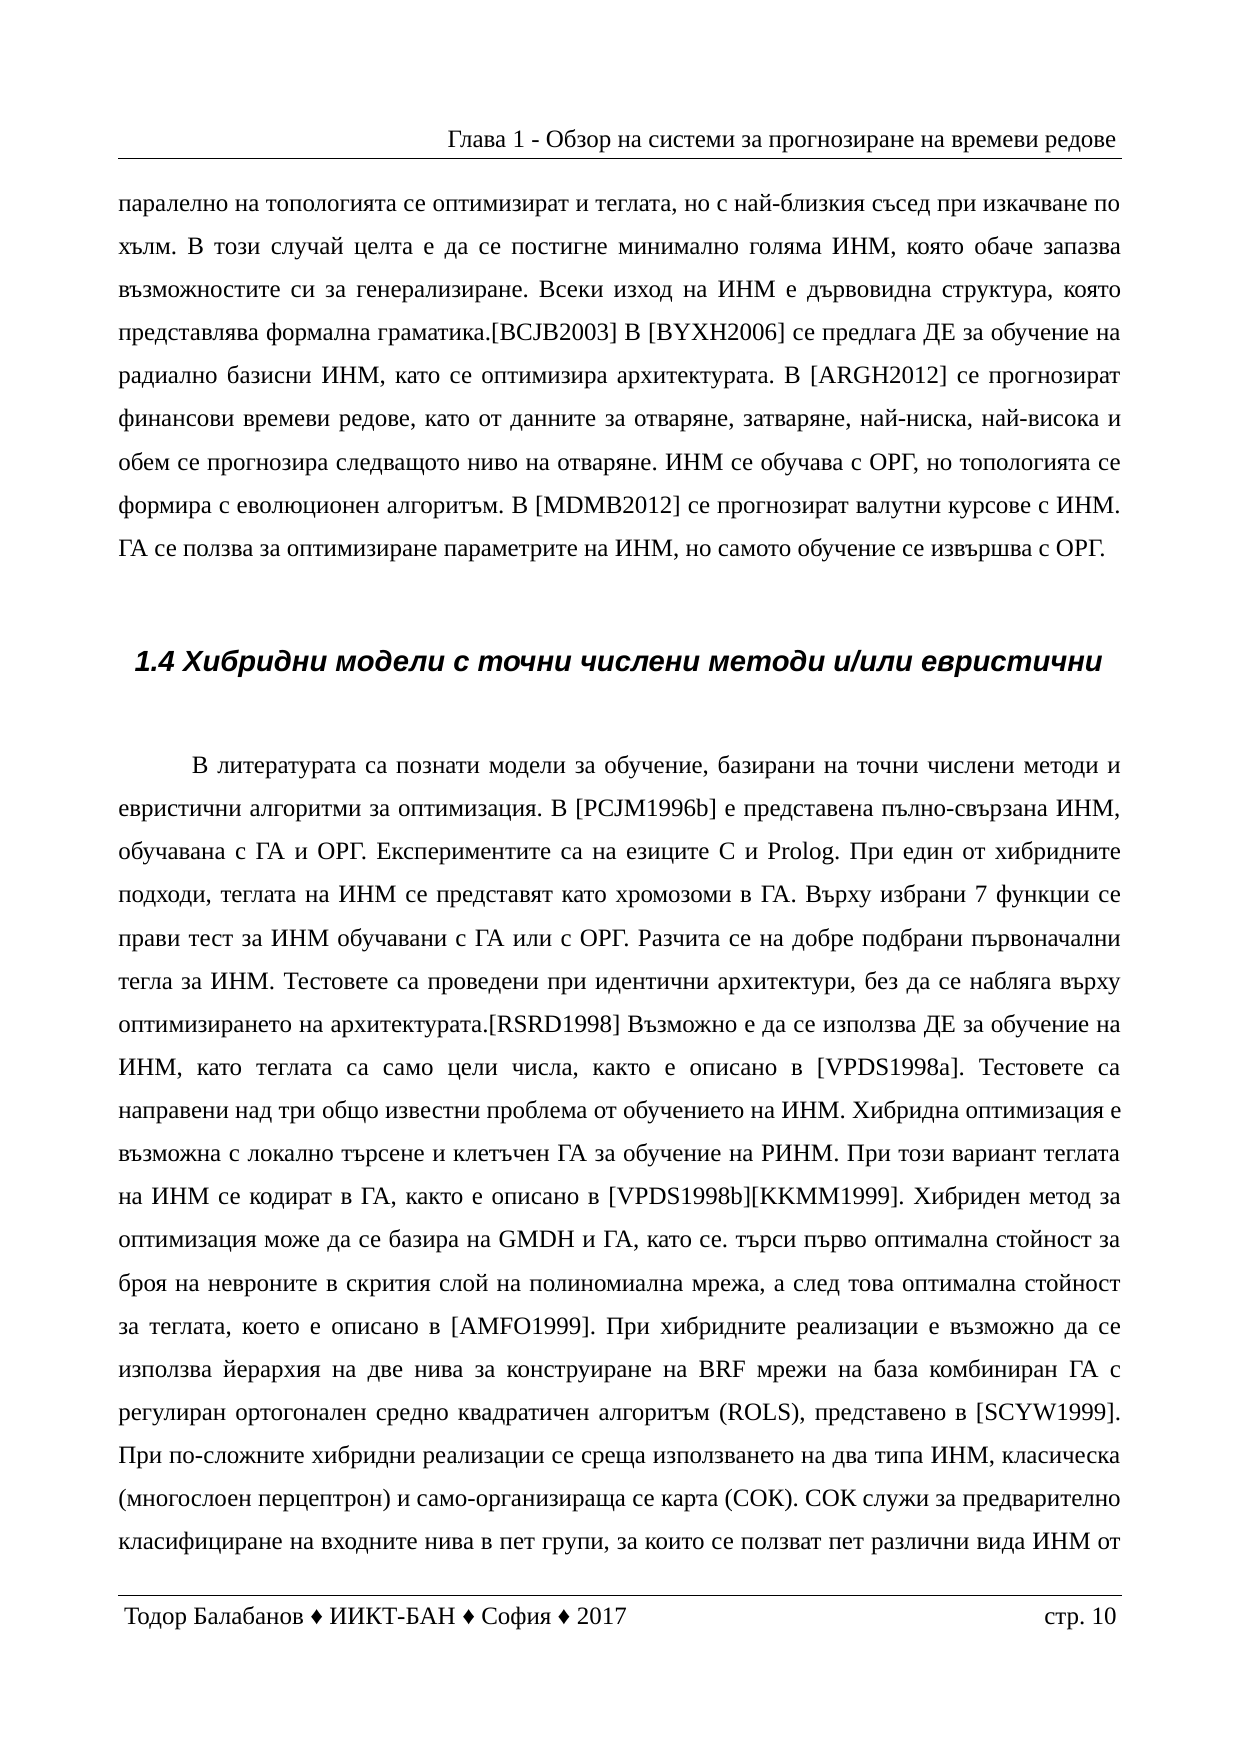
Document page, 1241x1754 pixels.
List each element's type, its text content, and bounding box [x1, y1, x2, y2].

text паралелно на топологията се оптимизират и теглата, но с най-близкия съсед при изкачване по хълм. В този случай целта е да се постигне минимално голяма ИНМ, която обаче запазва възможностите си за генерализиране. Всеки изход на ИНМ е дървовидна структура, която представлява формална граматика.[BCJB2003] В [BYXH2006] се предлага ДЕ за обучение на радиално базисни ИНМ, като се оптимизира архитектурата. В [ARGH2012] се прогнозират финансови времеви редове, като от данните за отваряне, затваряне, най-ниска, най-висока и обем се прогнозира следващото ниво на отваряне. ИНМ се обучава с ОРГ, но топологията се формира с еволюционен алгоритъм. В [MDMB2012] се прогнозират валутни курсове с ИНМ. ГА се ползва за оптимизиране параметрите на ИНМ, но самото обучение се извършва с ОРГ. [118, 188, 1122, 562]
text В литературата са познати модели за обучение, базирани на точни числени методи и евристични алгоритми за оптимизация. В [PCJM1996b] е представена пълно-свързана ИНМ, обучавана с ГА и ОРГ. Експериментите са на езиците С и Prolog. При един от хибридните подходи, теглата на ИНМ се представят като хромозоми в ГА. Върху избрани 7 функции се прави тест за ИНМ обучавани с ГА или с ОРГ. Разчита се на добре подбрани първоначални тегла за ИНМ. Тестовете са проведени при идентични архитектури, без да се набляга върху оптимизирането на архитектурата.[RSRD1998] Възможно е да се използва ДЕ за обучение на ИНМ, като теглата са само цели числа, както е описано в [VPDS1998a]. Тестовете са направени над три общо известни проблема от обучението на ИНМ. Хибридна оптимизация е възможна с локално търсене и клетъчен ГА за обучение на РИНМ. При този вариант теглата на ИНМ се кодират в ГА, както е описано в [VPDS1998b][KKMM1999]. Хибриден метод за оптимизация може да се базира на GMDH и ГА, като се. търси първо оптимална стойност за броя на невроните в скрития слой на полиномиална мрежа, а след това оптимална стойност за теглата, което е описано в [AMFO1999]. При хибридните реализации е възможно да се използва йерархия на две нива за конструиране на BRF мрежи на база комбиниран ГА с регулиран ортогонален средно квадратичен алгоритъм (ROLS), представено в [SCYW1999]. При по-сложните хибридни реализации се среща използването на два типа ИНМ, класическа (многослоен перцептрон) и само-организираща се карта (СОК). СОК служи за предварително класифициране на входните нива в пет групи, за които се ползват пет различни вида ИНМ от [118, 750, 1122, 1555]
subtitle 1.4 Хибридни модели с точни числени методи и/или евристични [118, 644, 1122, 678]
